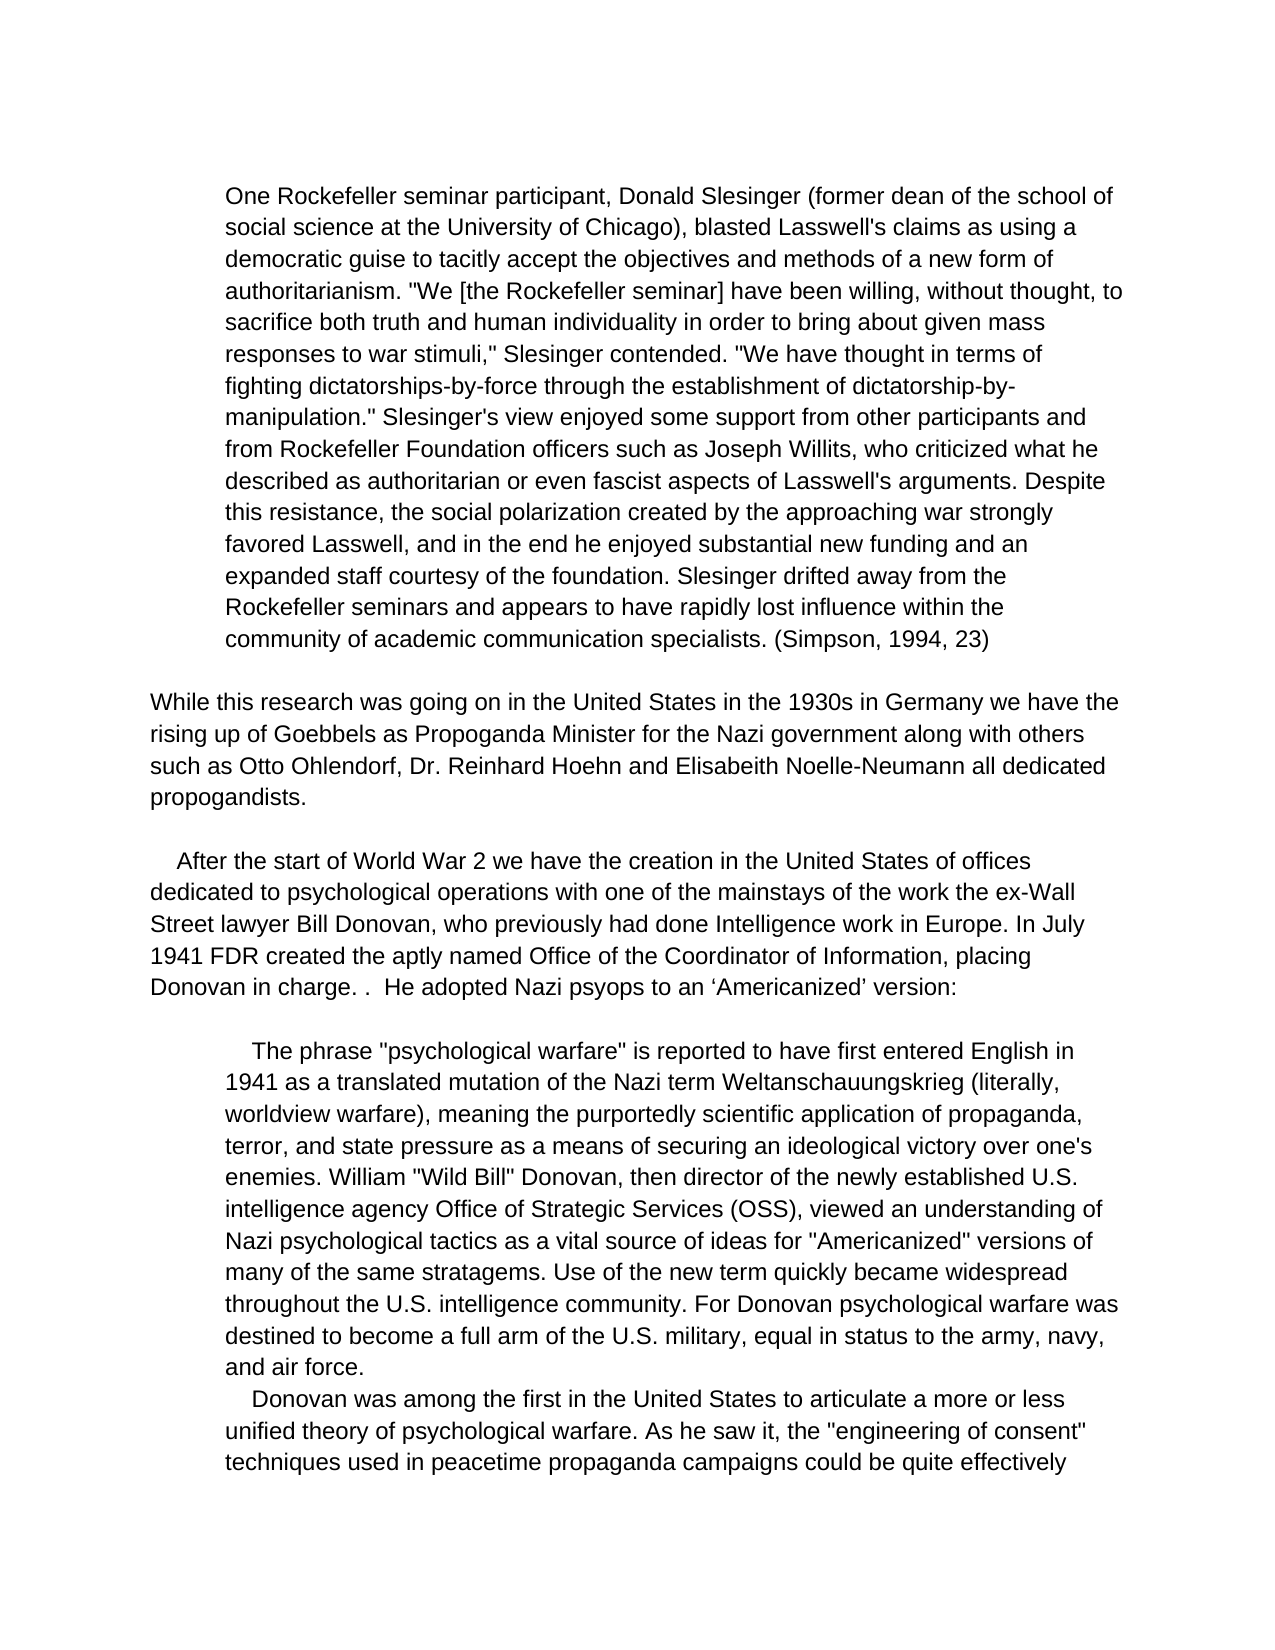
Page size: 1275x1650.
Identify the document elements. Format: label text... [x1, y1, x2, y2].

text While this research was going on in the United States in the 1930s in Germany we have the rising up of Goebbels as Propoganda Minister for the Nazi government along with others such as Otto Ohlendorf, Dr. Reinhard Hoehn and Elisabeith Noelle-Neumann all dedicated propogandists. [150, 688, 1125, 811]
text After the start of World War 2 we have the creation in the United States of offices dedicated to psychological operations with one of the mainstays of the work the ex-Wall Street lawyer Bill Donovan, who previously had done Intelligence work in Europe. In July 1941 FDR created the aptly named Office of the Coordinator of Information, placing Donovan in charge. . He adopted Nazi psyops to an ‘Americanized’ version: [150, 847, 1125, 1001]
text Donovan was among the first in the United States to articulate a more or less unified theory of psychological warfare. As he saw it, the "engineering of consent" techniques used in peacetime propaganda campaigns could be quite effectively [225, 1385, 1125, 1476]
text One Rockefeller seminar participant, Donald Slesinger (former dean of the school of social science at the University of Chicago), blasted Lasswell's claims as using a democratic guise to tacitly accept the objectives and methods of a new form of authoritarianism. "We [the Rockefeller seminar] have been willing, without thought, to sacrifice both truth and human individuality in order to bring about given mass responses to war stimuli," Slesinger contended. "We have thought in terms of fighting dictatorships-by-force through the establishment of dictatorship-by-manipulation." Slesinger's view enjoyed some support from other participants and from Rockefeller Foundation officers such as Joseph Willits, who criticized what he described as authoritarian or even fascist aspects of Lasswell's arguments. Despite this resistance, the social polarization created by the approaching war strongly favored Lasswell, and in the end he enjoyed substantial new funding and an expanded staff courtesy of the foundation. Slesinger drifted away from the Rockefeller seminars and appears to have rapidly lost influence within the community of academic communication specialists. (Simpson, 1994, 23) [225, 182, 1125, 653]
text The phrase "psychological warfare" is reported to have first entered English in 1941 as a translated mutation of the Nazi term Weltanschauungskrieg (literally, worldview warfare), meaning the purportedly scientific application of propaganda, terror, and state pressure as a means of securing an ideological victory over one's enemies. William "Wild Bill" Donovan, then director of the newly established U.S. intelligence agency Office of Strategic Services (OSS), viewed an understanding of Nazi psychological tactics as a vital source of ideas for "Americanized" versions of many of the same stratagems. Use of the new term quickly became widespread throughout the U.S. intelligence community. For Donovan psychological warfare was destined to become a full arm of the U.S. military, equal in status to the army, navy, and air force. [225, 1037, 1125, 1381]
